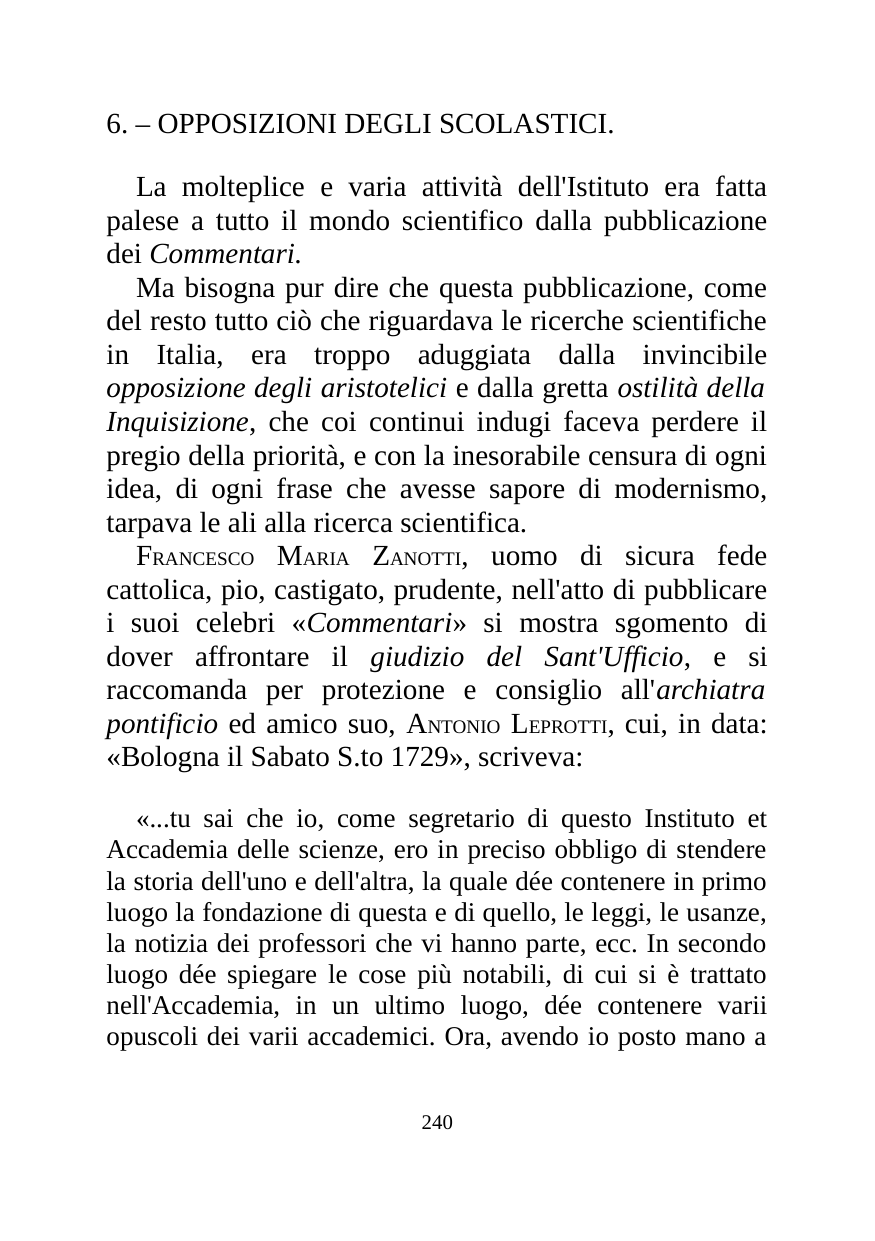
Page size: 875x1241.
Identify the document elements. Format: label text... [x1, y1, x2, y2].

text Ma bisogna pur dire che questa pubblicazione, come del resto tutto ciò che riguardava le ricerche scientifiche in Italia, era troppo aduggiata dalla invincibile opposizione degli aristotelici e dalla gretta ostilità della Inquisizione, che coi continui indugi faceva perdere il pregio della priorità, e con la inesorabile censura di ogni idea, di ogni frase che avesse sapore di modernismo, tarpava le ali alla ricerca scientifica. [106, 270, 768, 538]
text «...tu sai che io, come segretario di questo Instituto et Accademia delle scienze, ero in preciso obbligo di stendere la storia dell'uno e dell'altra, la quale dée contenere in primo luogo la fondazione di questa e di quello, le leggi, le usanze, la notizia dei professori che vi hanno parte, ecc. In secondo luogo dée spiegare le cose più notabili, di cui si è trattato nell'Accademia, in un ultimo luogo, dée contenere varii opuscoli dei varii accademici. Ora, avendo io posto mano a [106, 802, 768, 1052]
text Francesco Maria Zanotti, uomo di sicura fede cattolica, pio, castigato, prudente, nell'atto di pubblicare i suoi celebri «Commentari» si mostra sgomento di dover affrontare il giudizio del Sant'Ufficio, e si raccomanda per protezione e consiglio all'archiatra pontificio ed amico suo, Antonio Leprotti, cui, in data: «Bologna il Sabato S.to 1729», scriveva: [106, 538, 768, 773]
text La molteplice e varia attività dell'Istituto era fatta palese a tutto il mondo scientifico dalla pubblicazione dei Commentari. [106, 169, 768, 270]
subtitle 6. – OPPOSIZIONI DEGLI SCOLASTICI. [106, 106, 768, 140]
